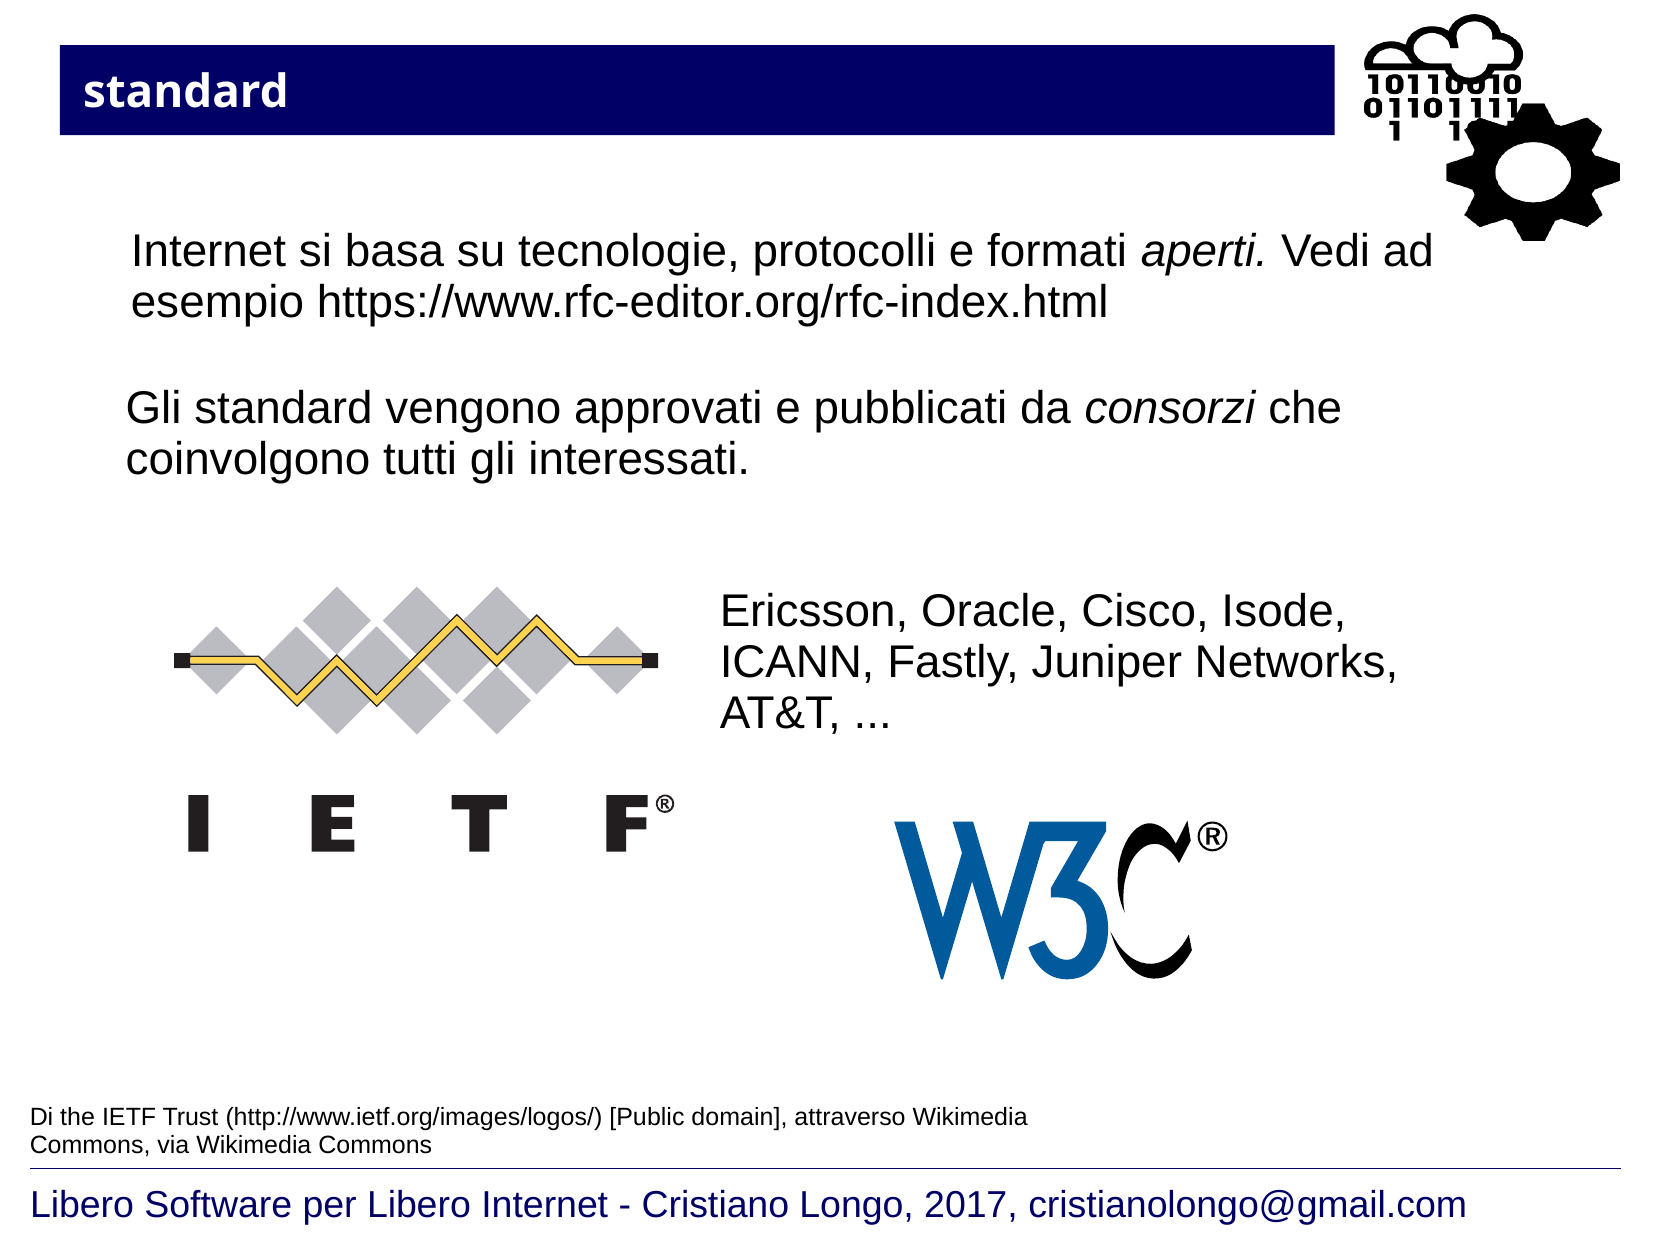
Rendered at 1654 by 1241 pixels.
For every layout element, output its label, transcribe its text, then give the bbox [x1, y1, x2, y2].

picture [885, 780, 1237, 1020]
picture [173, 585, 676, 854]
list standard [59, 45, 1335, 136]
picture [1364, 14, 1620, 241]
text_box Ericsson, Oracle, Cisco, Isode, ICANN, Fastly, Juniper Networks, AT&T, ... [705, 577, 1486, 751]
text_box Libero Software per Libero Internet - Cristiano Longo, 2017, cristianolongo@gmail.com [15, 1168, 1653, 1241]
text_box Internet si basa su tecnologie, protocolli e formati aperti. Vedi ad esempio https://www.rfc-editor.org/rfc-index.html [60, 224, 1560, 421]
text_box Gli standard vengono approvati e pubblicati da consorzi che coinvolgono tutti gli interessati. [54, 382, 1555, 578]
text_box Di the IETF Trust (http://www.ietf.org/images/logos/) [Public domain], attraverso Wikimedia Commons, via Wikimedia Commons [15, 1095, 1111, 1166]
